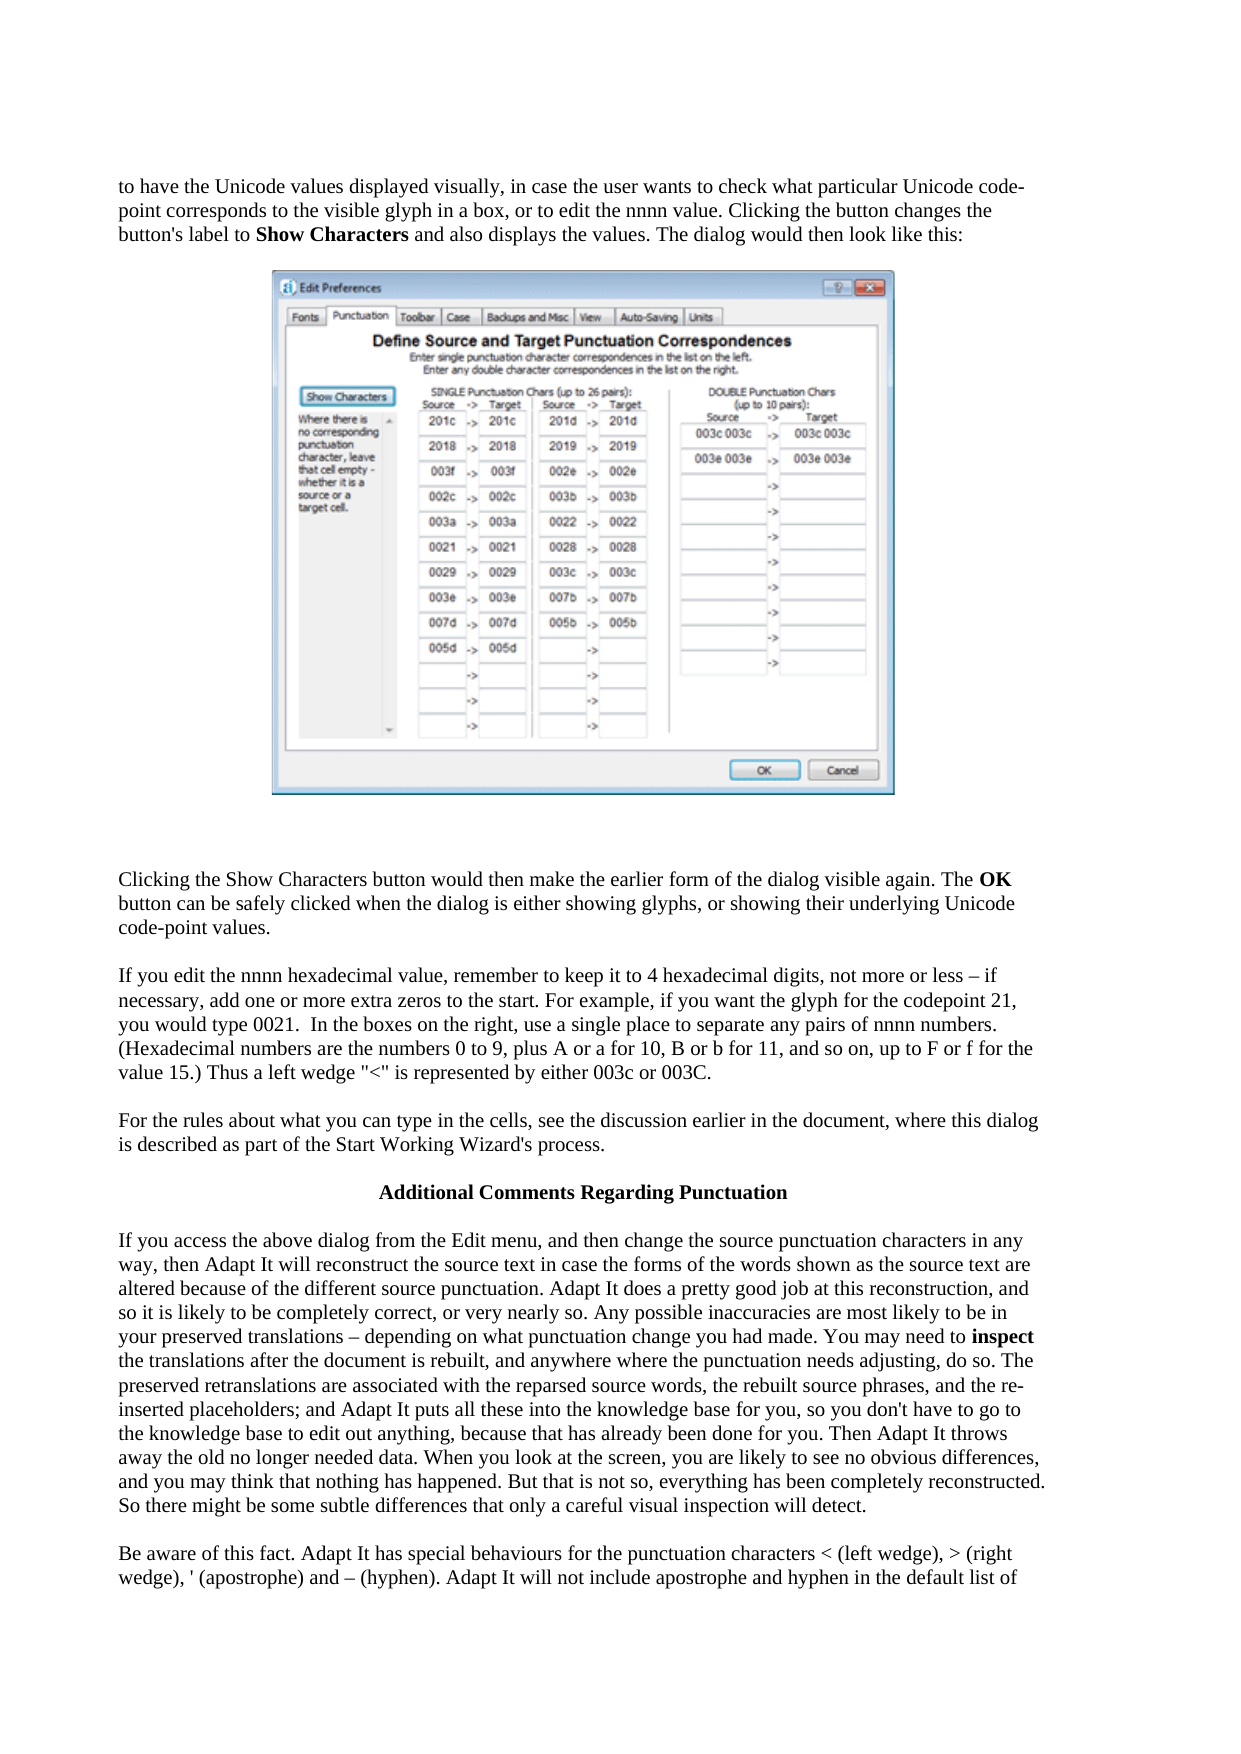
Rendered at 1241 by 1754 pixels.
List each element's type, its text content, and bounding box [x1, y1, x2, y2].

picture [271, 270, 895, 795]
text to have the Unicode values displayed visually, in case the user wants to check what particular Unicode code-point corresponds to the visible glyph in a box, or to edit the nnnn value. Clicking the button changes the button's label to Show Characters and also displays the values. The dialog would then look like this: [118, 174, 1048, 246]
text If you access the above dialog from the Edit menu, and then change the source punctuation characters in any way, then Adapt It will reconstruct the source text in case the forms of the words shown as the source text are altered because of the different source punctuation. Adapt It does a pretty good job at this reconstruction, and so it is likely to be completely correct, or very nearly so. Any possible inaccuracies are most likely to be in your preserved translations – depending on what punctuation change you had made. You may need to inspect the translations after the document is rebuilt, and anywhere where the punctuation needs adjusting, do so. The preserved retranslations are associated with the reparsed source words, the rebuilt source phrases, and the re-inserted placeholders; and Adapt It puts all these into the knowledge base for you, so you don't have to go to the knowledge base to edit out anything, because that has already been done for you. Then Adapt It throws away the old no longer needed data. When you look at the screen, you are likely to see no obvious differences, and you may think that nothing has happened. But that is not so, everything has been completely reconstructed. So there might be some subtle differences that only a careful visual inspection will detect. [118, 1228, 1048, 1517]
text Additional Comments Regarding Punctuation [118, 1180, 1048, 1204]
text Be aware of this fact. Adapt It has special behaviours for the punctuation characters < (left wedge), > (right wedge), ' (apostrophe) and – (hyphen). Adapt It will not include apostrophe and hyphen in the default list of [118, 1541, 1048, 1589]
text If you edit the nnnn hexadecimal value, remember to keep it to 4 hexadecimal digits, not more or less – if necessary, add one or more extra zeros to the start. For example, if you want the glyph for the codepoint 21, you would type 0021. In the boxes on the right, use a single place to separate any pairs of nnnn numbers. (Hexadecimal numbers are the numbers 0 to 9, plus A or a for 10, B or b for 11, and so on, up to F or f for the value 15.) Thus a left wedge "<" is represented by either 003c or 003C. [118, 963, 1048, 1084]
text For the rules about what you can type in the cells, see the discussion earlier in the document, where this dialog is described as part of the Start Working Wizard's process. [118, 1108, 1048, 1156]
text Clicking the Show Characters button would then make the earlier form of the dialog visible again. The OK button can be safely clicked when the dialog is either showing glyphs, or showing their underlying Unicode code-point values. [118, 867, 1048, 939]
